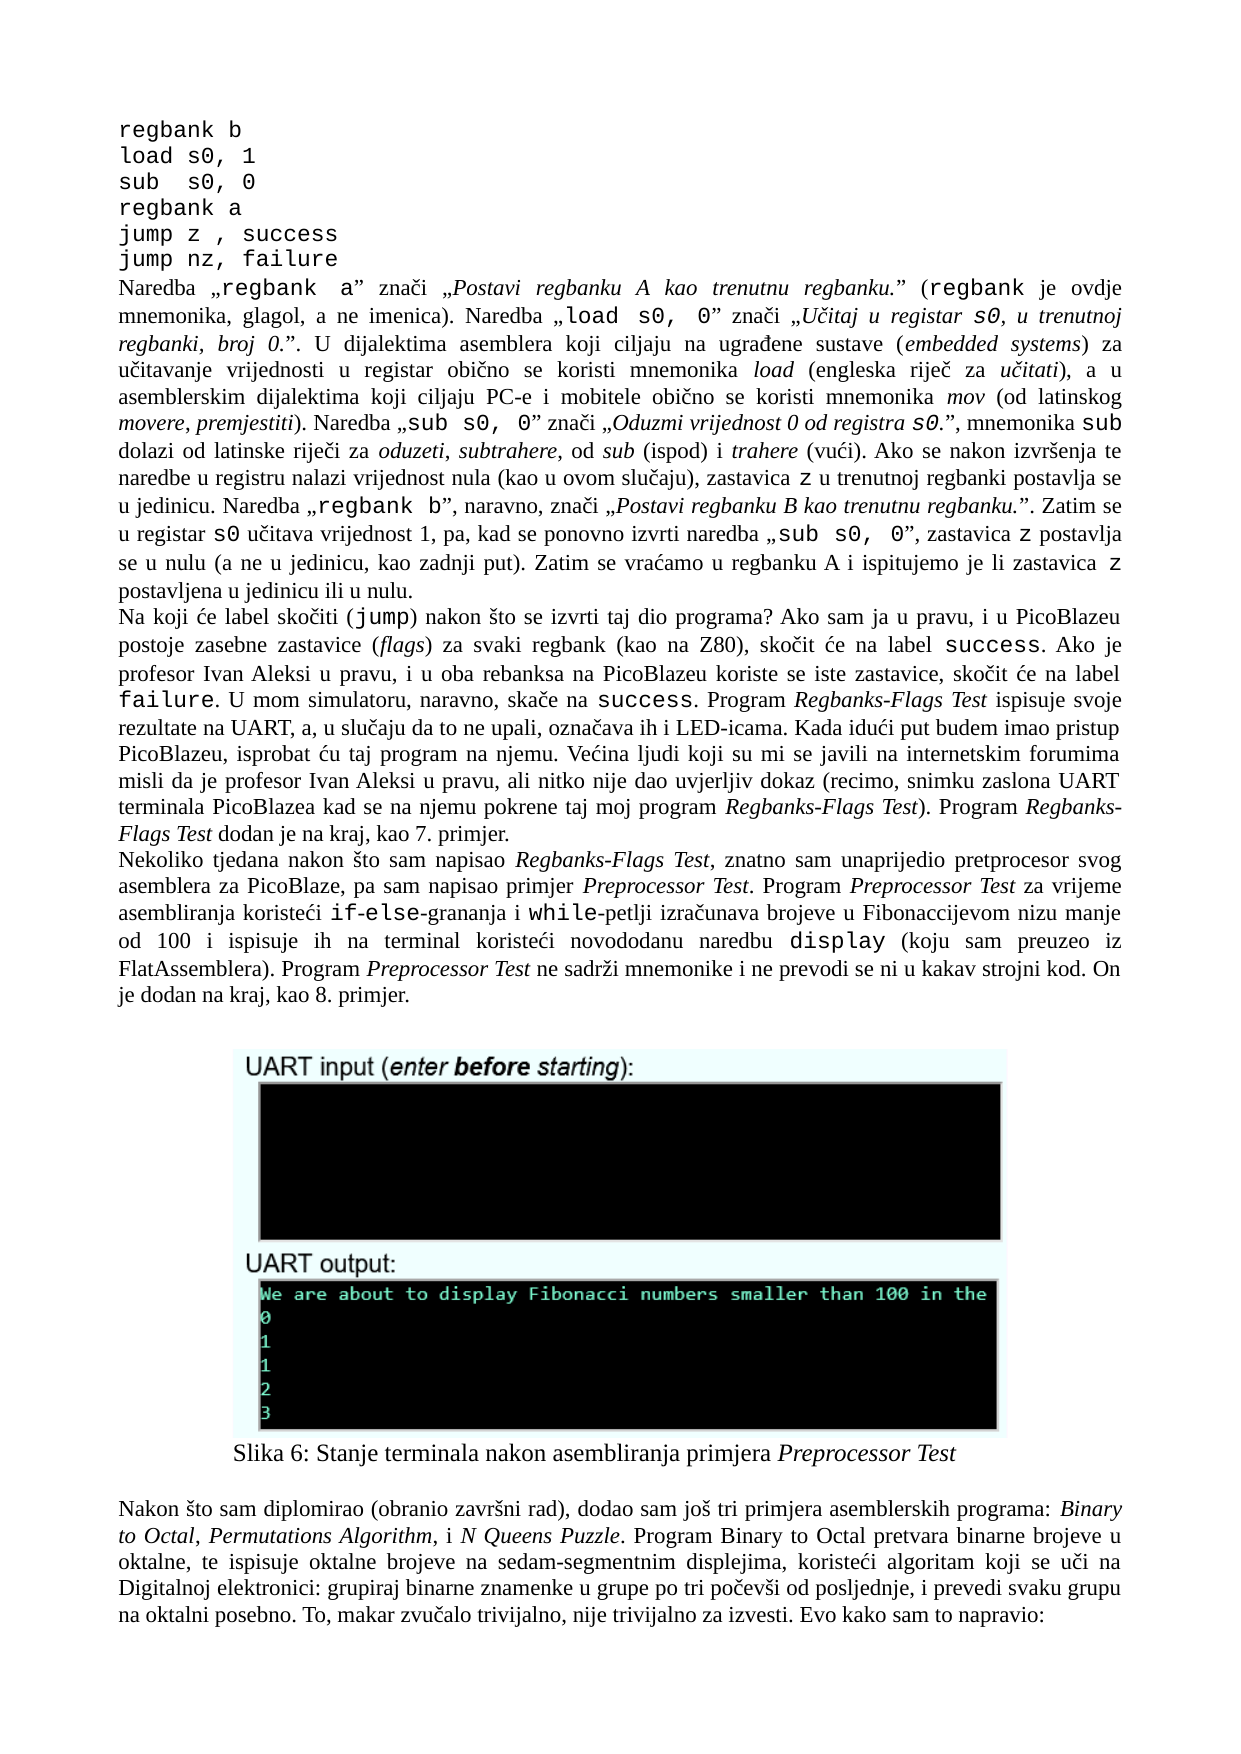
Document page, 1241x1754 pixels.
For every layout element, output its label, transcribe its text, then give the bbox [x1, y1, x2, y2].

text jump z , success [118, 222, 1122, 248]
text Nekoliko tjedana nakon što sam napisao Regbanks-Flags Test, znatno sam unaprijedio pretprocesor svog asemblera za PicoBlaze, pa sam napisao primjer Preprocessor Test. Program Preprocessor Test za vrijeme asembliranja koristeći if-else-grananja i while-petlji izračunava brojeve u Fibonaccijevom nizu manje od 100 i ispisuje ih na terminal koristeći novododanu naredbu display (koju sam preuzeo iz FlatAssemblera). Program Preprocessor Test ne sadrži mnemonike i ne prevodi se ni u kakav strojni kod. On je dodan na kraj, kao 8. primjer. [118, 846, 1122, 1008]
text Na koji će label skočiti (jump) nakon što se izvrti taj dio programa? Ako sam ja u pravu, i u PicoBlazeu postoje zasebne zastavice (flags) za svaki regbank (kao na Z80), skočit će na label success. Ako je profesor Ivan Aleksi u pravu, i u oba rebanksa na PicoBlazeu koriste se iste zastavice, skočit će na label failure. U mom simulatoru, naravno, skače na success. Program Regbanks-Flags Test ispisuje svoje rezultate na UART, a, u slučaju da to ne upali, označava ih i LED-icama. Kada idući put budem imao pristup PicoBlazeu, isprobat ću taj program na njemu. Većina ljudi koji su mi se javili na internetskim forumima misli da je profesor Ivan Aleksi u pravu, ali nitko nije dao uvjerljiv dokaz (recimo, snimku zaslona UART terminala PicoBlazea kad se na njemu pokrene taj moj program Regbanks-Flags Test). Program Regbanks-Flags Test dodan je na kraj, kao 7. primjer. [118, 603, 1122, 846]
text regbank a [118, 196, 1122, 222]
text Naredba „regbank a” znači „Postavi regbanku A kao trenutnu regbanku.” (regbank je ovdje mnemonika, glagol, a ne imenica). Naredba „load s0, 0” znači „Učitaj u registar s0, u trenutnoj regbanki, broj 0.”. U dijalektima asemblera koji ciljaju na ugrađene sustave (embedded systems) za učitavanje vrijednosti u registar obično se koristi mnemonika load (engleska riječ za učitati), a u asemblerskim dijalektima koji ciljaju PC-e i mobitele obično se koristi mnemonika mov (od latinskog movere, premjestiti). Naredba „sub s0, 0” znači „Oduzmi vrijednost 0 od registra s0.”, mnemonika sub dolazi od latinske riječi za oduzeti, subtrahere, od sub (ispod) i trahere (vući). Ako se nakon izvršenja te naredbe u registru nalazi vrijednost nula (kao u ovom slučaju), zastavica z u trenutnoj regbanki postavlja se u jedinicu. Naredba „regbank b”, naravno, znači „Postavi regbanku B kao trenutnu regbanku.”. Zatim se u registar s0 učitava vrijednost 1, pa, kad se ponovno izvrti naredba „sub s0, 0”, zastavica z postavlja se u nulu (a ne u jedinicu, kao zadnji put). Zatim se vraćamo u regbanku A i ispitujemo je li zastavica z postavljena u jedinicu ili u nulu. [118, 274, 1122, 603]
text Slika 6: Stanje terminala nakon asembliranja primjera Preprocessor Test [233, 1438, 1008, 1467]
text jump nz, failure [118, 248, 1122, 274]
text sub s0, 0 [118, 170, 1122, 196]
text load s0, 1 [118, 144, 1122, 170]
text regbank b [118, 118, 1122, 144]
text Nakon što sam diplomirao (obranio završni rad), dodao sam još tri primjera asemblerskih programa: Binary to Octal, Permutations Algorithm, i N Queens Puzzle. Program Binary to Octal pretvara binarne brojeve u oktalne, te ispisuje oktalne brojeve na sedam-segmentnim displejima, koristeći algoritam koji se uči na Digitalnoj elektronici: grupiraj binarne znamenke u grupe po tri počevši od posljednje, i prevedi svaku grupu na oktalni posebno. To, makar zvučalo trivijalno, nije trivijalno za izvesti. Evo kako sam to napravio: [118, 1495, 1122, 1627]
picture [232, 1049, 1008, 1438]
